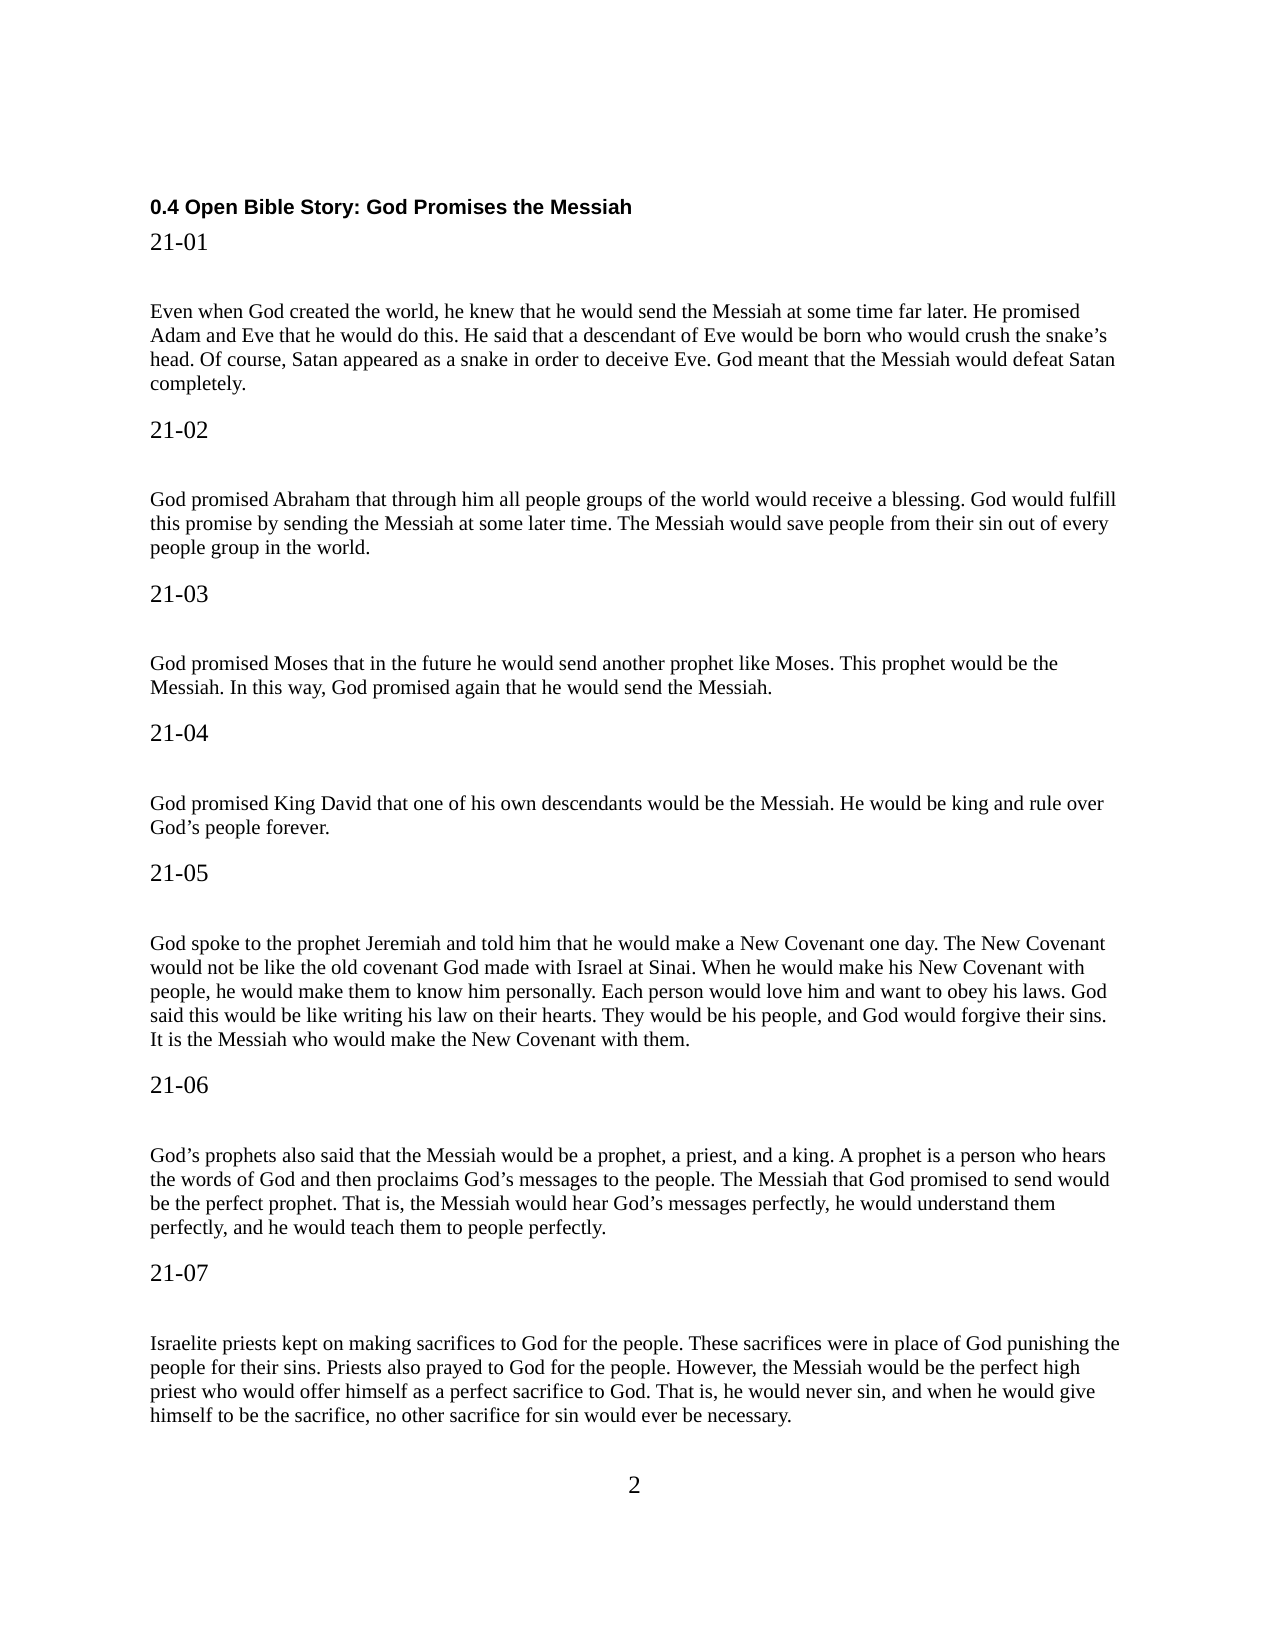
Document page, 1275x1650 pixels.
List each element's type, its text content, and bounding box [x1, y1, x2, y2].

subtitle 21-05 [150, 858, 1125, 887]
subtitle 21-06 [150, 1071, 1125, 1099]
text God promised King David that one of his own descendants would be the Messiah. He would be king and rule over God’s people forever. [150, 791, 1125, 839]
text God’s prophets also said that the Messiah would be a prophet, a priest, and a king. A prophet is a person who hears the words of God and then proclaims God’s messages to the people. The Messiah that God promised to send would be the perfect prophet. That is, the Messiah would hear God’s messages perfectly, he would understand them perfectly, and he would teach them to people perfectly. [150, 1143, 1125, 1239]
subtitle 21-03 [150, 579, 1125, 607]
subtitle 21-02 [150, 415, 1125, 443]
text God spoke to the prophet Jeremiah and told him that he would make a New Covenant one day. The New Covenant would not be like the old covenant God made with Israel at Sinai. When he would make his New Covenant with people, he would make them to know him personally. Each person would love him and want to obey his laws. God said this would be like writing his law on their hearts. They would be his people, and God would forgive their sins. It is the Messiah who would make the New Covenant with them. [150, 931, 1125, 1051]
text Even when God created the world, he knew that he would send the Messiah at some time far later. He promised Adam and Eve that he would do this. He said that a descendant of Eve would be born who would crush the snake’s head. Of course, Satan appeared as a snake in order to deceive Eve. God meant that the Messiah would defeat Satan completely. [150, 299, 1125, 395]
subtitle 0.4 Open Bible Story: God Promises the Messiah [150, 195, 1125, 219]
text God promised Moses that in the future he would send another prophet like Moses. This prophet would be the Messiah. In this way, God promised again that he would send the Messiah. [150, 651, 1125, 699]
text God promised Abraham that through him all people groups of the world would receive a blessing. God would fulfill this promise by sending the Messiah at some later time. The Messiah would save people from their sin out of every people group in the world. [150, 487, 1125, 559]
subtitle 21-01 [150, 227, 1125, 255]
subtitle 21-07 [150, 1258, 1125, 1287]
text Israelite priests kept on making sacrifices to God for the people. These sacrifices were in place of God punishing the people for their sins. Priests also prayed to God for the people. However, the Messiah would be the perfect high priest who would offer himself as a perfect sacrifice to God. That is, he would never sin, and when he would give himself to be the sacrifice, no other sacrifice for sin would ever be necessary. [150, 1331, 1125, 1427]
subtitle 21-04 [150, 718, 1125, 747]
